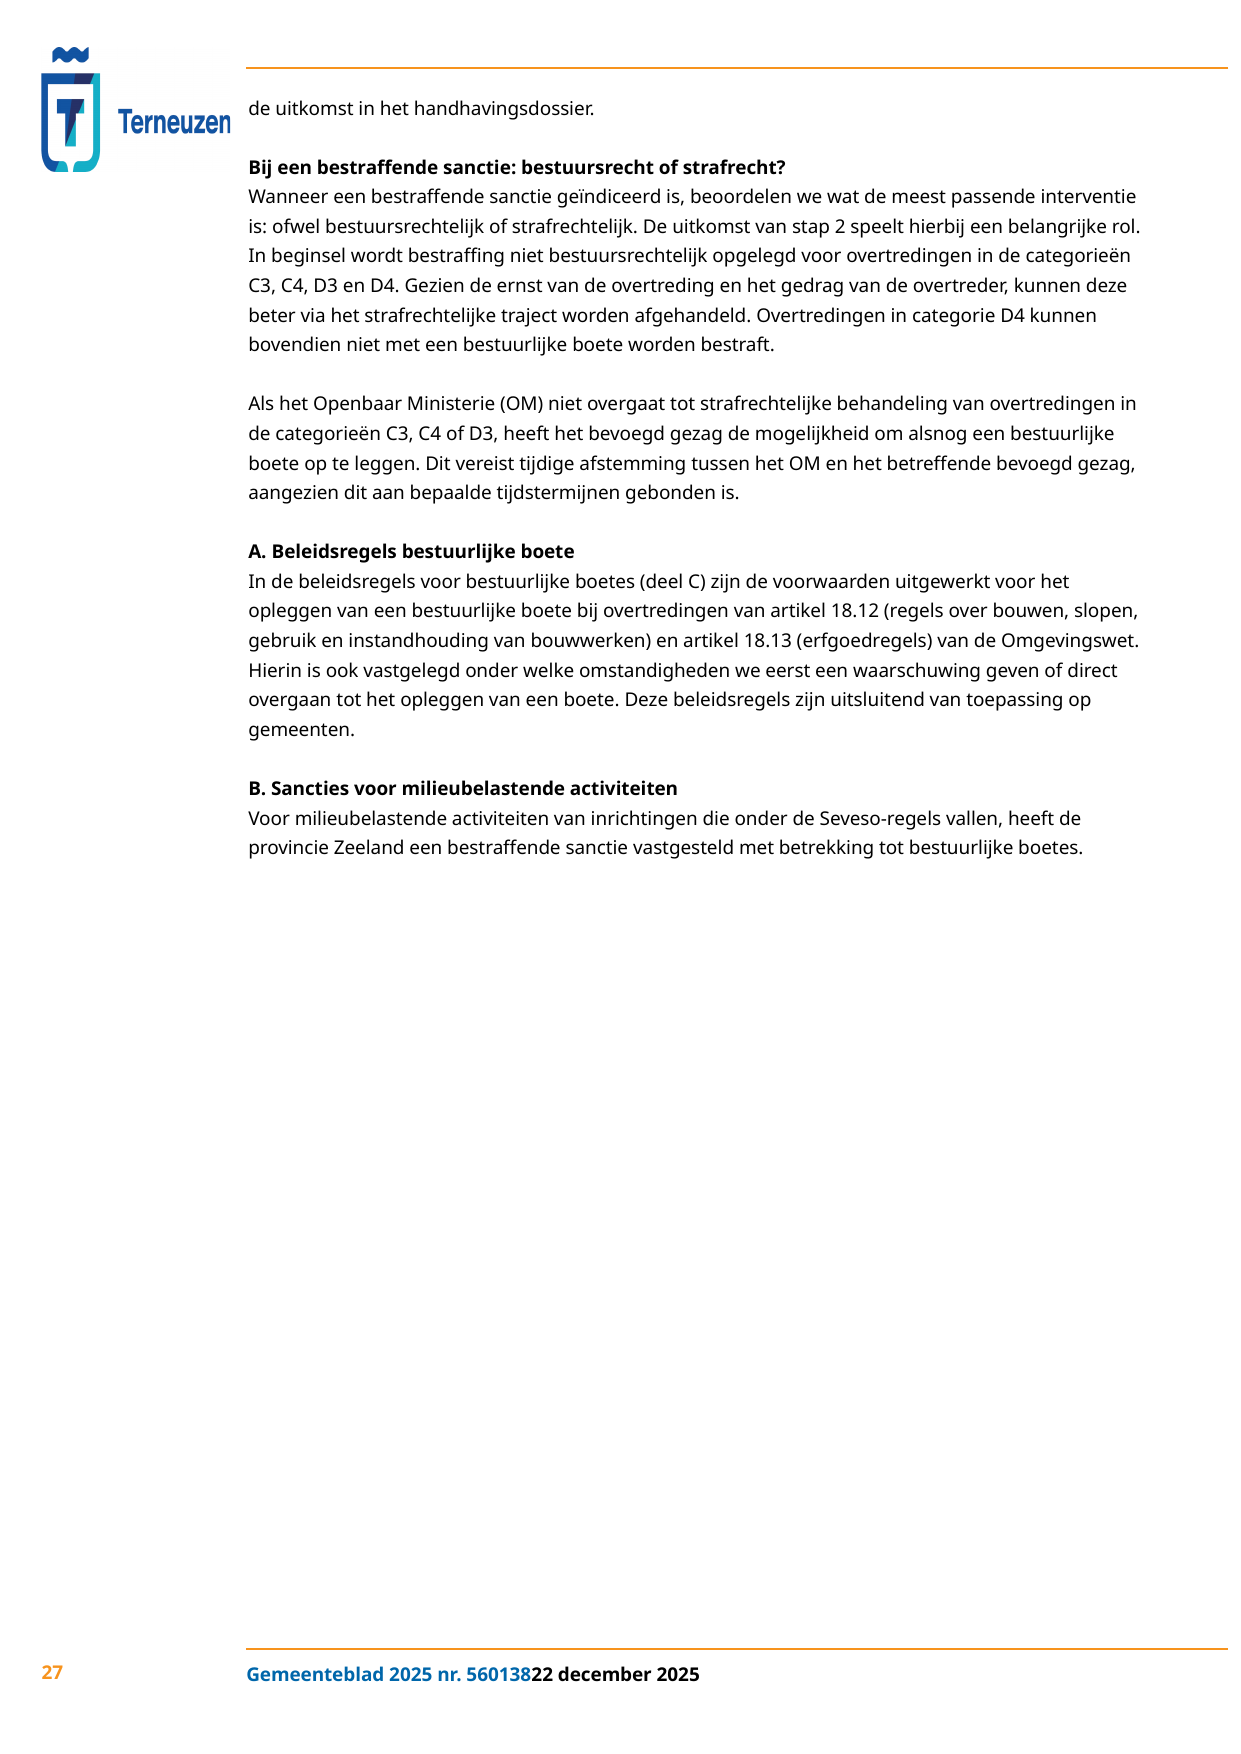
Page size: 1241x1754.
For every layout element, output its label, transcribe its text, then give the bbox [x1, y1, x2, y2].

text de uitkomst in het handhavingsdossier. [248, 95, 1152, 121]
text B. Sancties voor milieubelastende activiteiten [248, 775, 1152, 801]
text Voor milieubelastende activiteiten van inrichtingen die onder de Seveso-regels vallen, heeft de provincie Zeeland een bestraffende sanctie vastgesteld met betrekking tot bestuurlijke boetes. [248, 805, 1152, 860]
text A. Beleidsregels bestuurlijke boete [248, 538, 1152, 564]
text In de beleidsregels voor bestuurlijke boetes (deel C) zijn de voorwaarden uitgewerkt voor het opleggen van een bestuurlijke boete bij overtredingen van artikel 18.12 (regels over bouwen, slopen, gebruik en instandhouding van bouwwerken) en artikel 18.13 (erfgoedregels) van de Omgevingswet. Hierin is ook vastgelegd onder welke omstandigheden we eerst een waarschuwing geven of direct overgaan tot het opleggen van een boete. Deze beleidsregels zijn uitsluitend van toepassing op gemeenten. [248, 568, 1152, 742]
text Als het Openbaar Ministerie (OM) niet overgaat tot strafrechtelijke behandeling van overtredingen in de categorieën C3, C4 of D3, heeft het bevoegd gezag de mogelijkheid om alsnog een bestuurlijke boete op te leggen. Dit vereist tijdige afstemming tussen het OM en het betreffende bevoegd gezag, aangezien dit aan bepaalde tijdstermijnen gebonden is. [248, 391, 1152, 505]
text Bij een bestraffende sanctie: bestuursrecht of strafrecht? [248, 154, 1152, 180]
text Wanneer een bestraffende sanctie geïndiceerd is, beoordelen we wat de meest passende interventie is: ofwel bestuursrechtelijk of strafrechtelijk. De uitkomst van stap 2 speelt hierbij een belangrijke rol. [248, 183, 1152, 239]
picture [41, 47, 231, 172]
text In beginsel wordt bestraffing niet bestuursrechtelijk opgelegd voor overtredingen in de categorieën C3, C4, D3 en D4. Gezien de ernst van de overtreding en het gedrag van de overtreder, kunnen deze beter via het strafrechtelijke traject worden afgehandeld. Overtredingen in categorie D4 kunnen bovendien niet met een bestuurlijke boete worden bestraft. [248, 243, 1152, 357]
